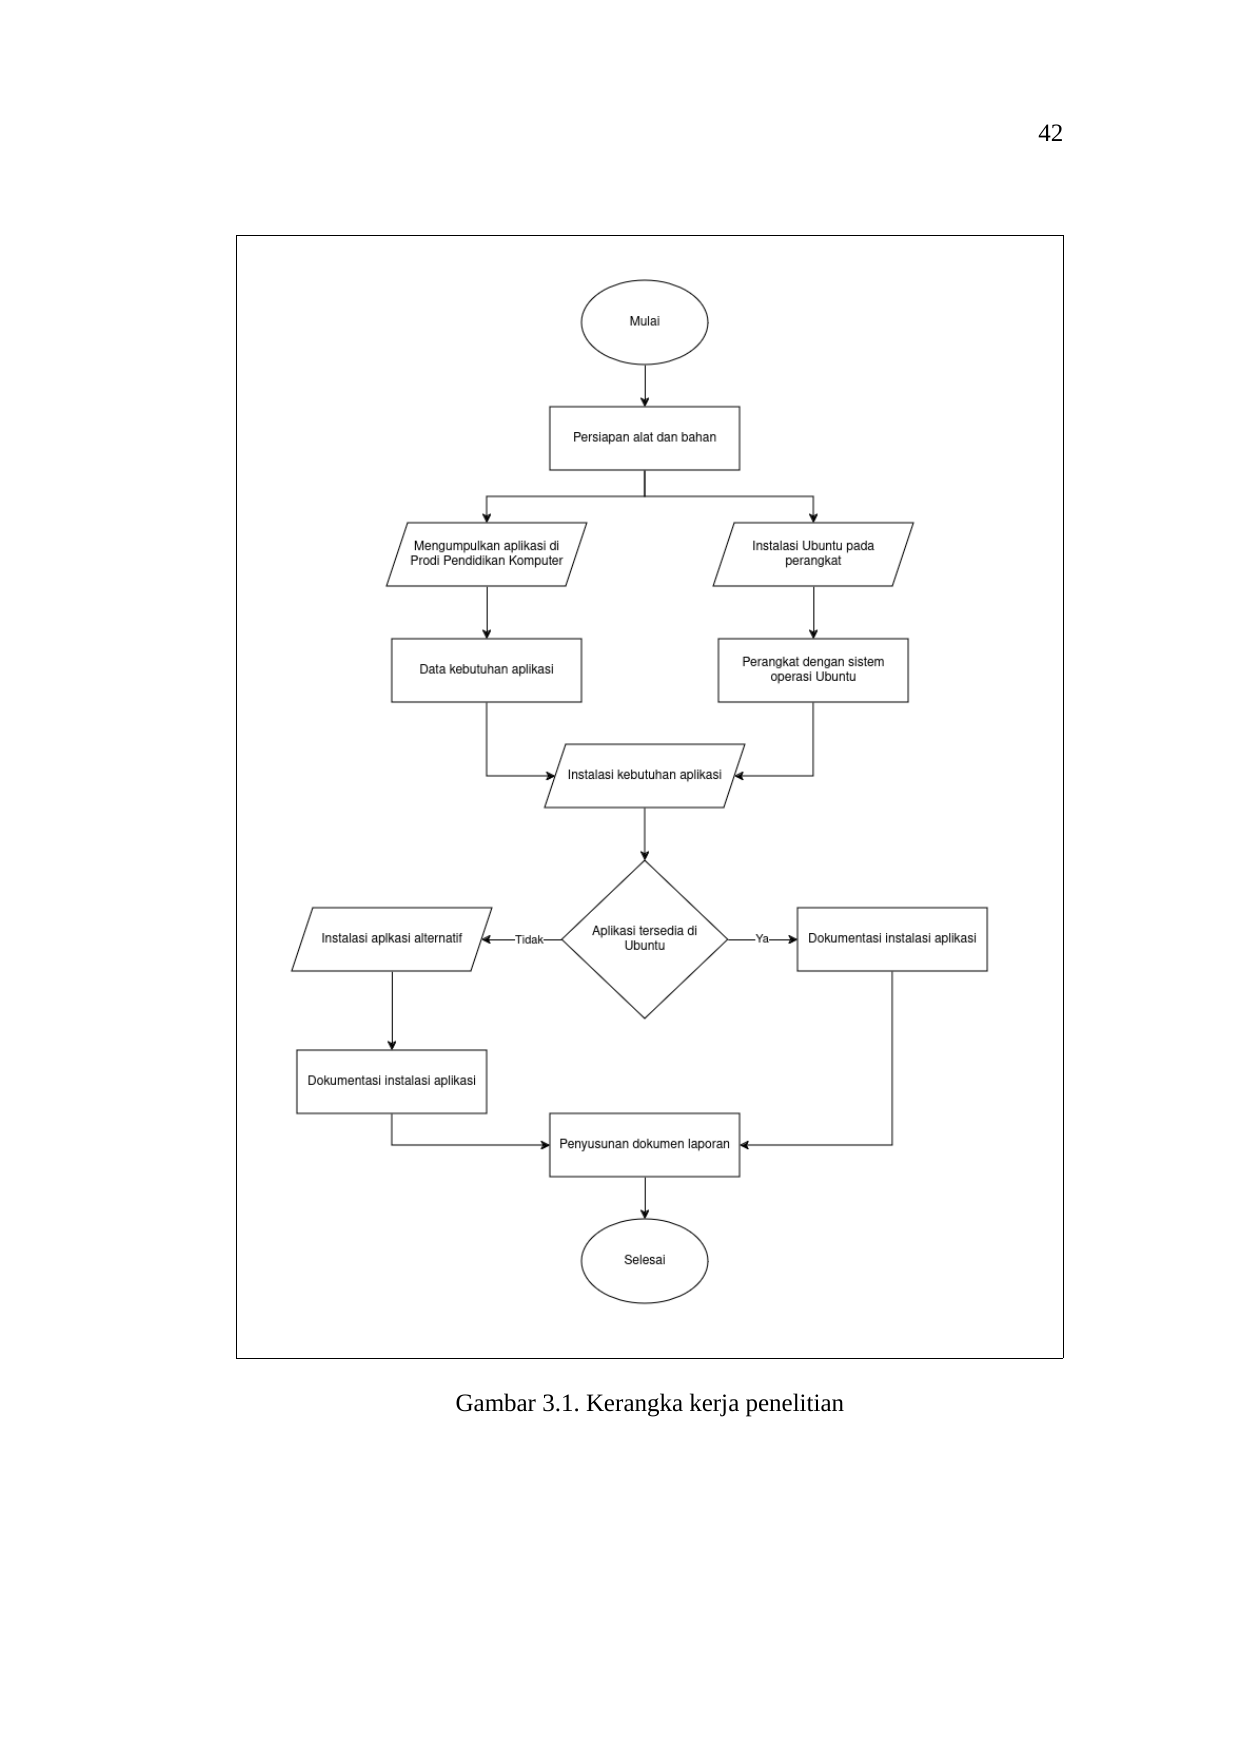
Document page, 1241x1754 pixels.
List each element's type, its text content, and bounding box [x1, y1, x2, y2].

picture [239, 238, 1060, 1356]
text [237, 236, 1063, 1358]
text Gambar 3.1. Kerangka kerja penelitian [236, 1359, 1063, 1416]
